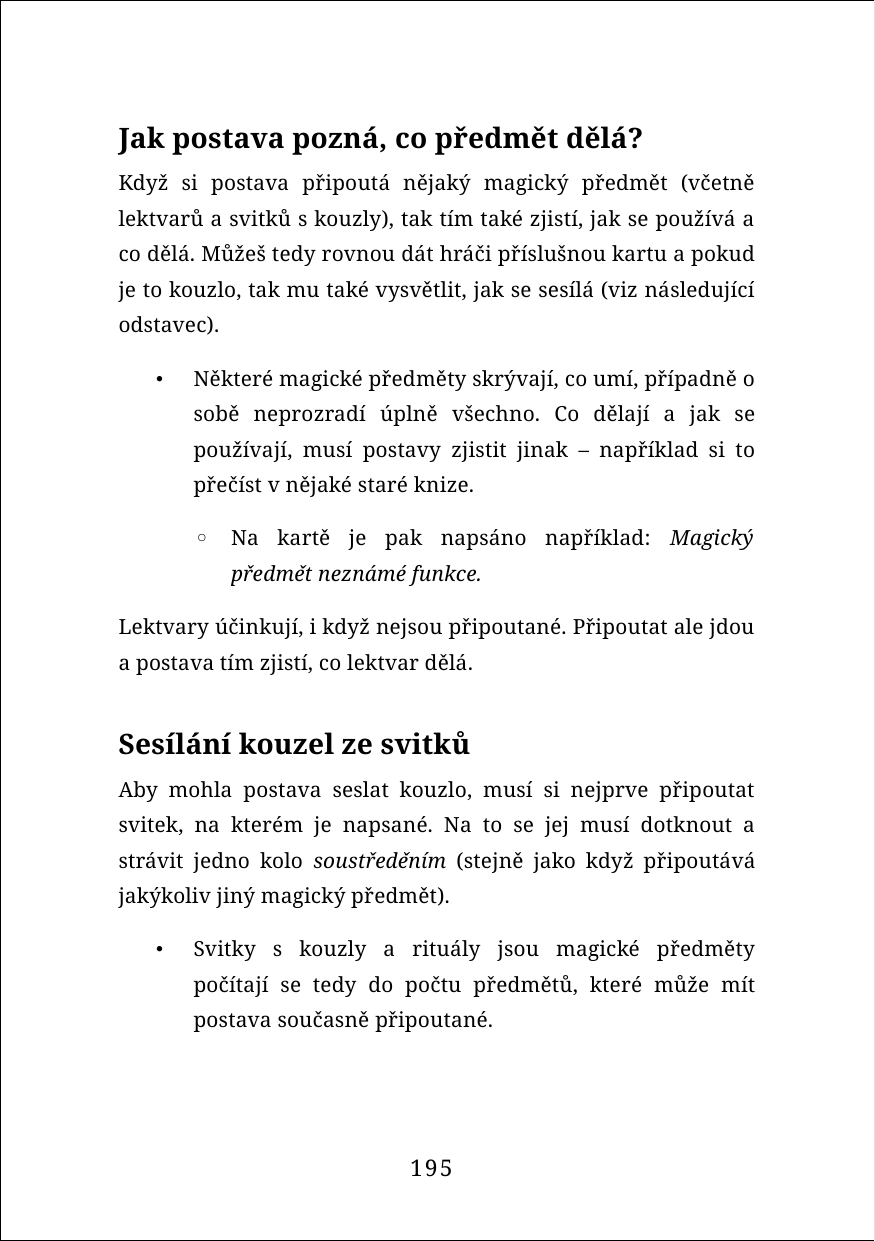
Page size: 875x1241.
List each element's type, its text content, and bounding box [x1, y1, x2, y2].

subtitle Sesílání kouzel ze svitků [118, 724, 756, 763]
text Lektvary účinkují, i když nejsou připoutané. Připoutat ale jdou a postava tím zjistí, co lektvar dělá. [118, 612, 756, 676]
subtitle Jak postava pozná, co předmět dělá? [118, 118, 756, 157]
list Svitky s kouzly a rituály jsou magické předměty počítají se tedy do počtu předmětů, které může mít postava současně připoutané. [156, 934, 756, 1034]
list Na kartě je pak napsáno například: Magický předmět neznámé funkce. [193, 523, 756, 587]
list Některé magické předměty skrývají, co umí, případně o sobě neprozradí úplně všechno. Co dělají a jak se používají, musí postavy zjistit jinak – například si to přečíst v nějaké staré knize. [156, 364, 756, 499]
text Když si postava připoutá nějaký magický předmět (včetně lektvarů a svitků s kouzly), tak tím také zjistí, jak se používá a co dělá. Můžeš tedy rovnou dát hráči příslušnou kartu a pokud je to kouzlo, tak mu také vysvětlit, jak se sesílá (viz následující odstavec). [118, 168, 756, 339]
text Aby mohla postava seslat kouzlo, musí si nejprve připoutat svitek, na kterém je napsané. Na to se jej musí dotknout a strávit jedno kolo soustředěním (stejně jako když připoutává jakýkoliv jiný magický předmět). [118, 775, 756, 910]
